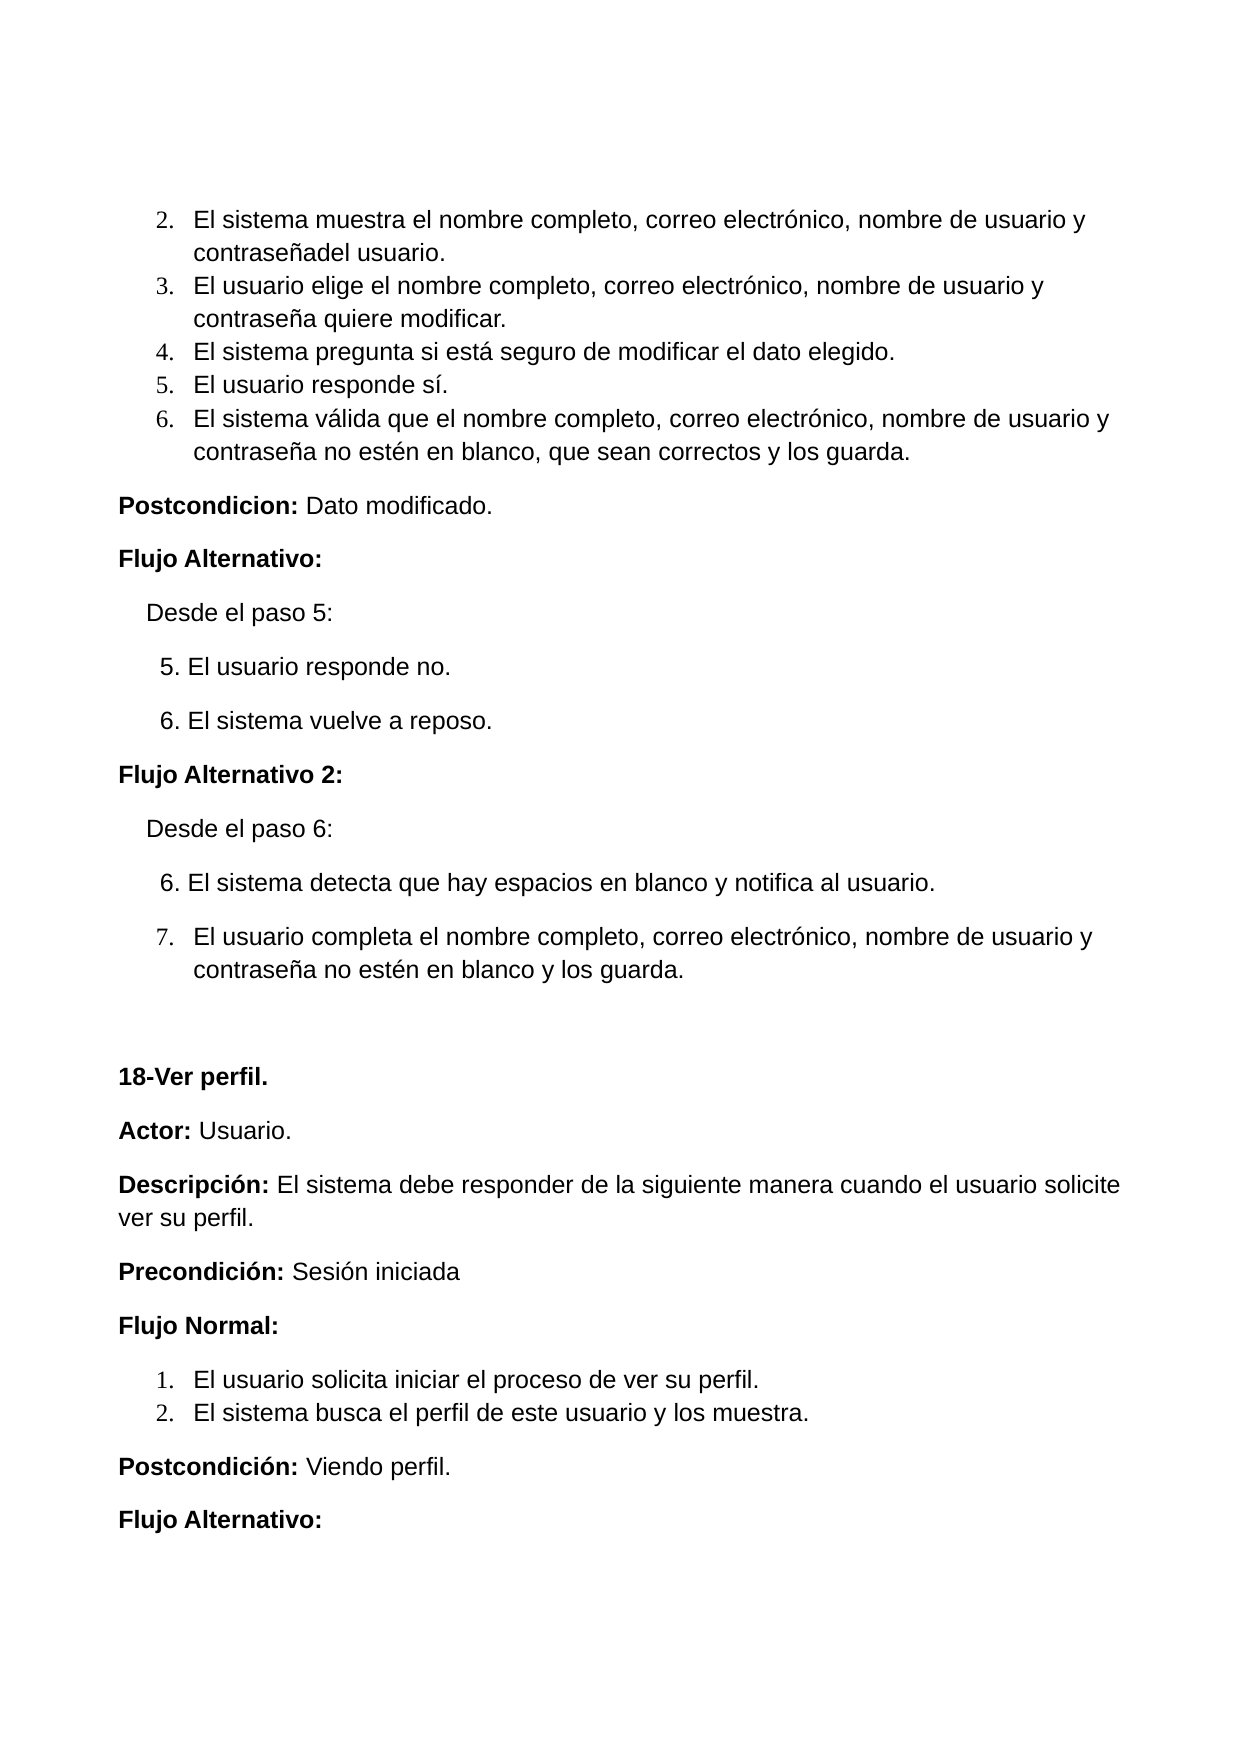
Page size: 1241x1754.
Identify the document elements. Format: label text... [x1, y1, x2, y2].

text Flujo Alternativo: [118, 544, 1122, 573]
text Desde el paso 6: [118, 814, 1122, 842]
text 6. El sistema vuelve a reposo. [118, 706, 1122, 735]
text Descripción: El sistema debe responder de la siguiente manera cuando el usuario solicite ver su perfil. [118, 1170, 1122, 1232]
text 6. El sistema detecta que hay espacios en blanco y notifica al usuario. [118, 868, 1122, 896]
text Postcondicion: Dato modificado. [118, 491, 1122, 519]
text Precondición: Sesión iniciada [118, 1257, 1122, 1286]
text Postcondición: Viendo perfil. [118, 1452, 1122, 1480]
list El sistema busca el perfil de este usuario y los muestra. [156, 1398, 1122, 1427]
text Actor: Usuario. [118, 1116, 1122, 1145]
text Flujo Alternativo 2: [118, 760, 1122, 789]
text 5. El usuario responde no. [118, 652, 1122, 681]
list El usuario completa el nombre completo, correo electrónico, nombre de usuario y contraseña no estén en blanco y los guarda. [156, 921, 1122, 983]
text Flujo Normal: [118, 1311, 1122, 1339]
list El sistema válida que el nombre completo, correo electrónico, nombre de usuario y contraseña no estén en blanco, que sean correctos y los guarda. [156, 404, 1122, 466]
list El usuario solicita iniciar el proceso de ver su perfil. [156, 1364, 1122, 1393]
list El sistema muestra el nombre completo, correo electrónico, nombre de usuario y contraseñadel usuario. [156, 205, 1122, 267]
list El usuario responde sí. [156, 371, 1122, 399]
list El usuario elige el nombre completo, correo electrónico, nombre de usuario y contraseña quiere modificar. [156, 271, 1122, 333]
text Desde el paso 5: [118, 598, 1122, 627]
text 18-Ver perfil. [118, 1062, 1122, 1091]
list El sistema pregunta si está seguro de modificar el dato elegido. [156, 337, 1122, 366]
text Flujo Alternativo: [118, 1506, 1122, 1534]
